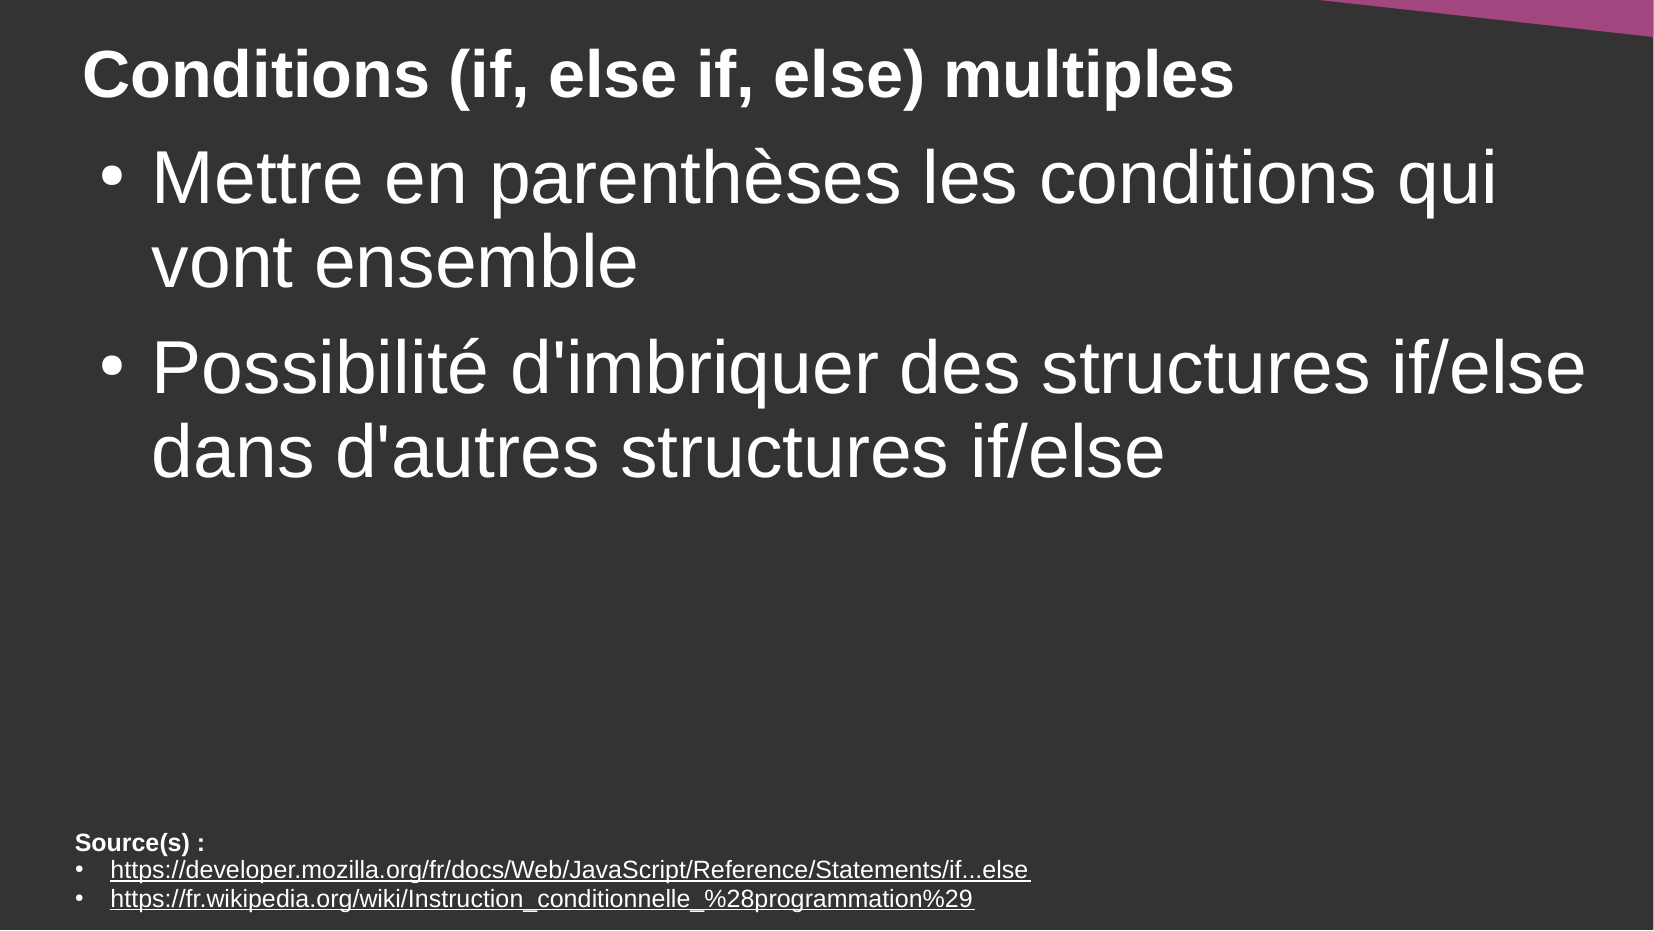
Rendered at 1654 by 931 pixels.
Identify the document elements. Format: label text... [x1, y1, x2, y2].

title Conditions (if, else if, else) multiples [82, 37, 1571, 114]
text_box Source(s) : https://developer.mozilla.org/fr/docs/Web/JavaScript/Reference/Statements/if...else https://fr.wikipedia.org/wiki/Instruction_conditionnelle_%28programmation%29 [60, 820, 1583, 920]
list Mettre en parenthèses les conditions qui vont ensemble Possibilité d'imbriquer des structures if/else dans d'autres structures if/else [80, 135, 1620, 603]
text_box [1319, 0, 1654, 38]
